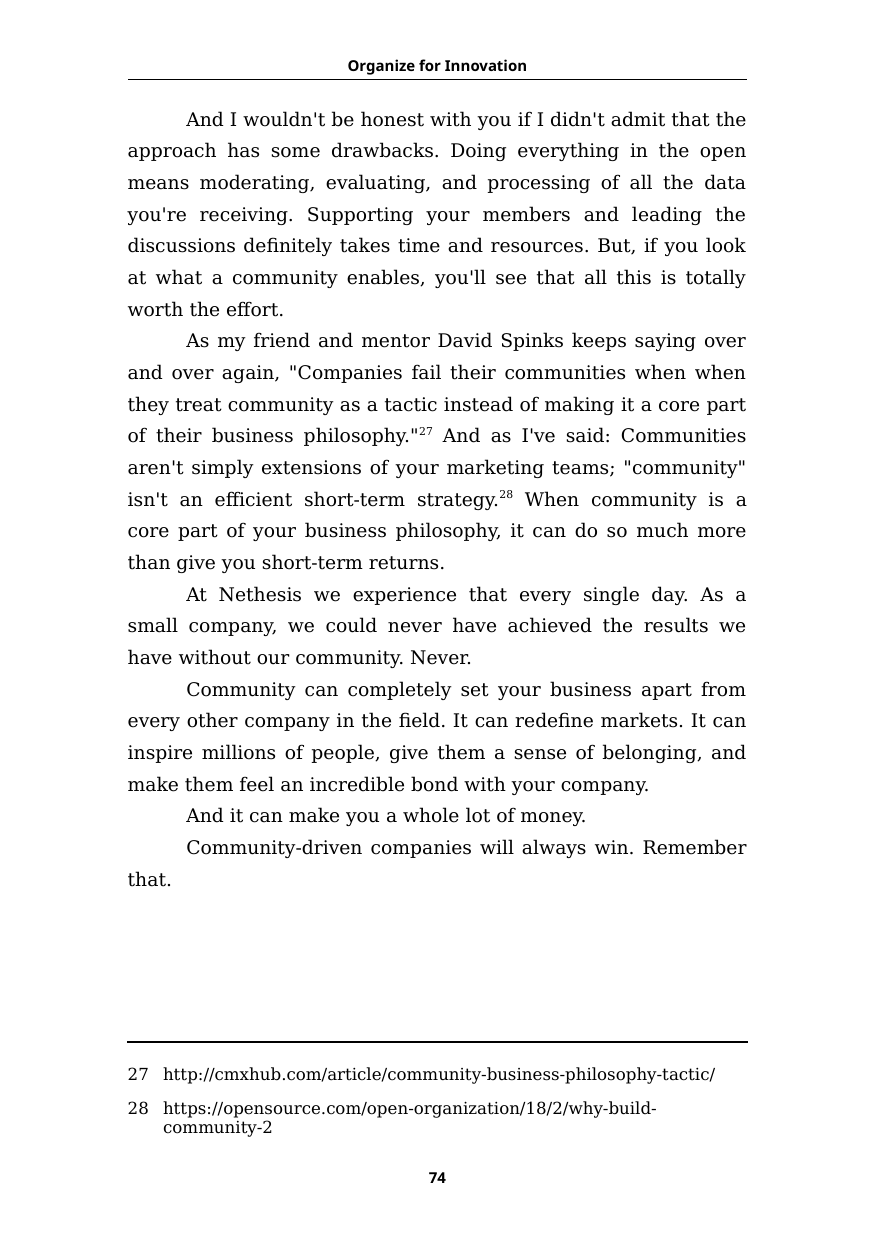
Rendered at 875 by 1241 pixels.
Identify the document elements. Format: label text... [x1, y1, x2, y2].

text https://opensource.com/open-organization/18/2/why-build-community-2 [127, 1099, 747, 1138]
text http://cmxhub.com/article/community-business-philosophy-tactic/ [127, 1064, 747, 1084]
text Community-driven companies will always win. Remember that. [127, 837, 747, 891]
text Community can completely set your business apart from every other company in the field. It can redefine markets. It can inspire millions of people, give them a sense of belonging, and make them feel an incredible bond with your company. [127, 679, 747, 796]
text As my friend and mentor David Spinks keeps saying over and over again, "Companies fail their communities when when they treat community as a tactic instead of making it a core part of their business philosophy." And as I've said: Communities aren't simply extensions of your marketing teams; "community" isn't an efficient short-term strategy. When community is a core part of your business philosophy, it can do so much more than give you short-term returns. [127, 330, 747, 574]
text At Nethesis we experience that every single day. As a small company, we could never have achieved the results we have without our community. Never. [127, 584, 747, 669]
text And it can make you a whole lot of money. [127, 805, 747, 827]
text And I wouldn't be honest with you if I didn't admit that the approach has some drawbacks. Doing everything in the open means moderating, evaluating, and processing of all the data you're receiving. Supporting your members and leading the discussions definitely takes time and resources. But, if you look at what a community enables, you'll see that all this is totally worth the effort. [127, 109, 747, 321]
